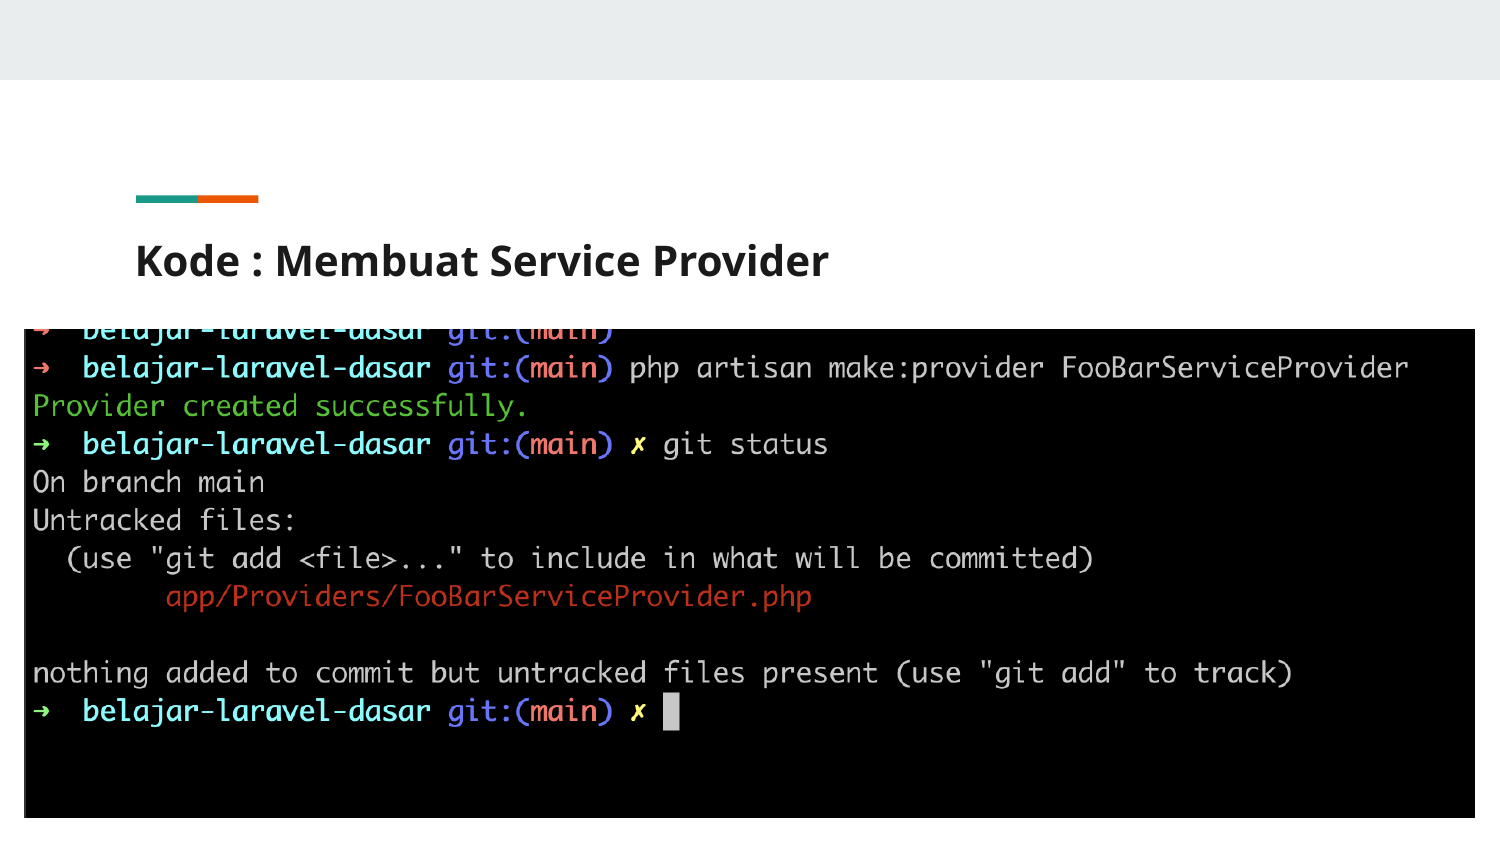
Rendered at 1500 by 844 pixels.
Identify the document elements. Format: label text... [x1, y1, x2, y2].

picture [24, 329, 1475, 818]
title Kode : Membuat Service Provider [119, 216, 1381, 305]
